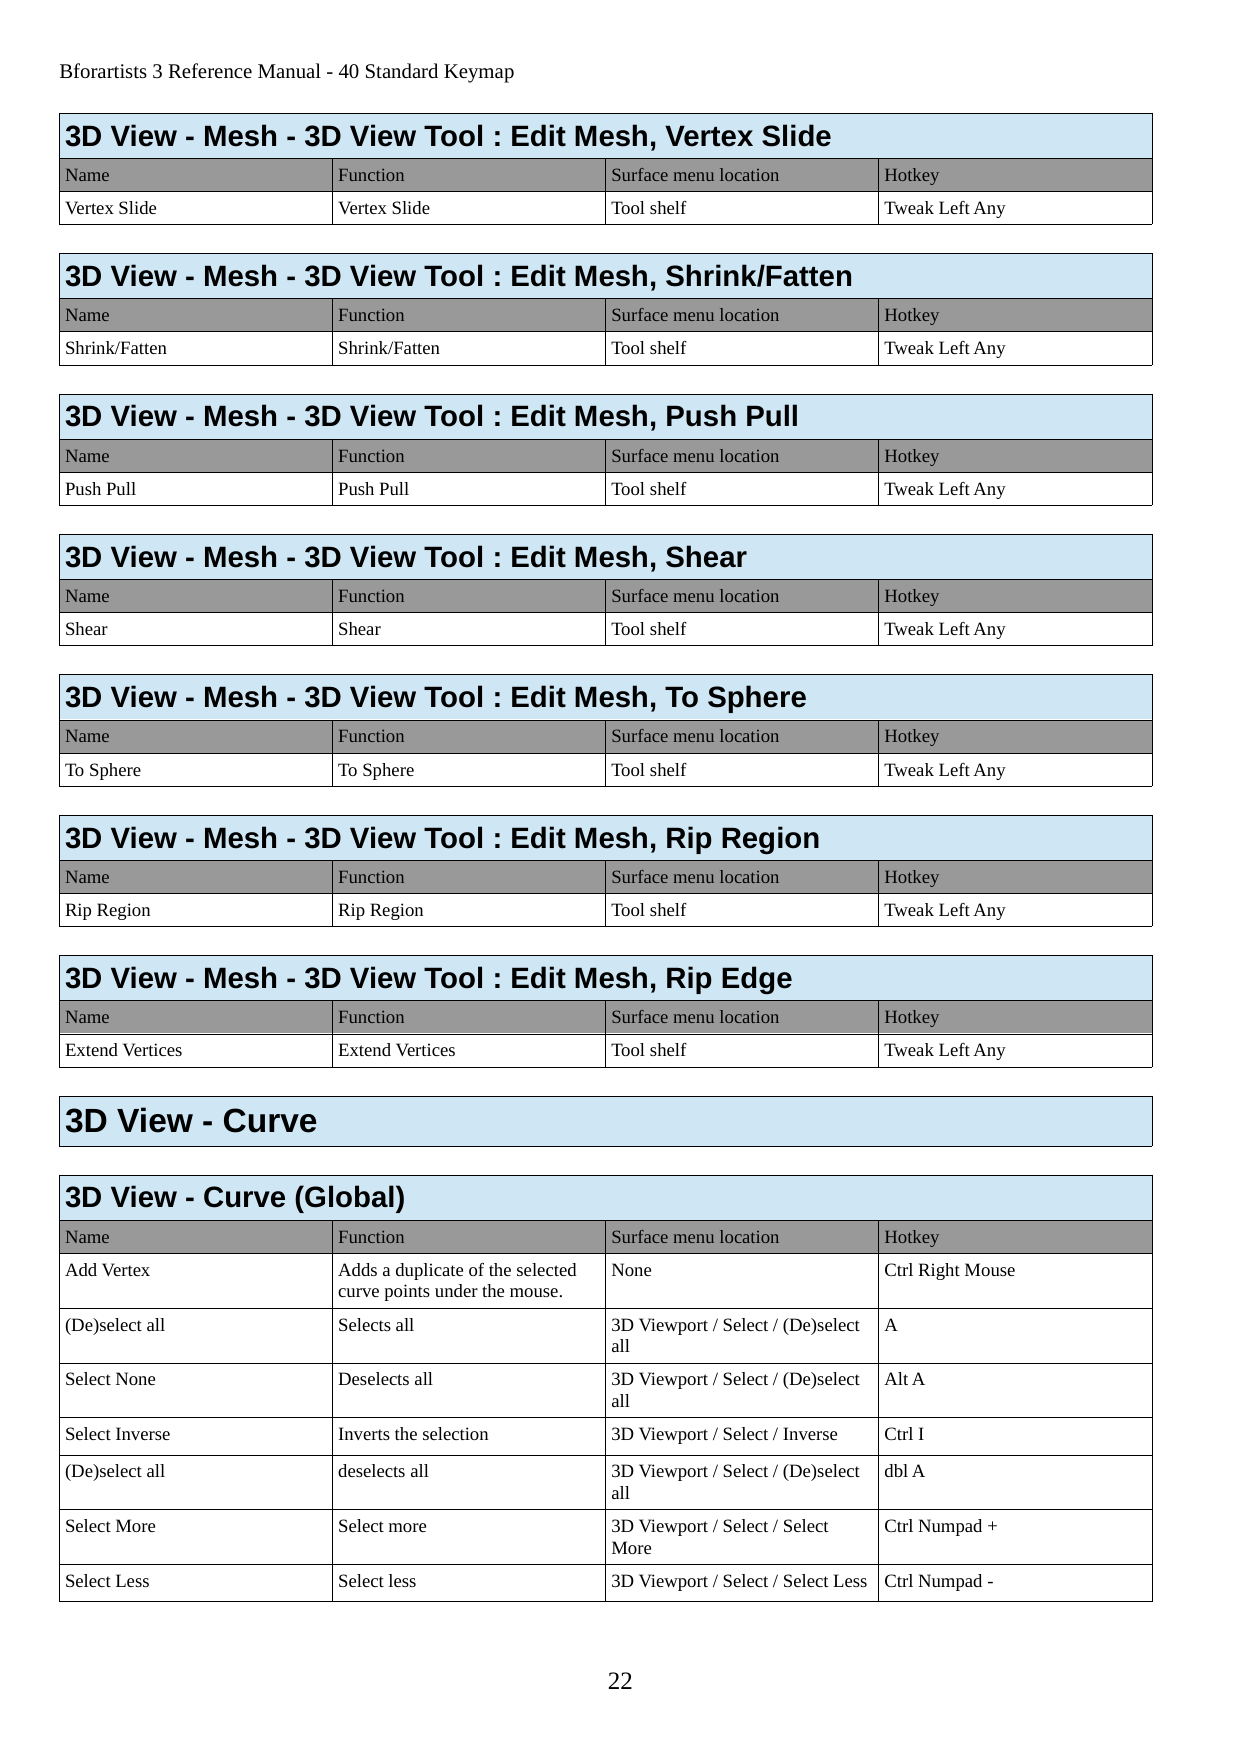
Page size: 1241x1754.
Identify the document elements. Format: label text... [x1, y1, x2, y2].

table_cell (De)select all [60, 1456, 332, 1509]
table_header 3D View - Mesh - 3D View Tool : Edit Mesh, Shrink/Fatten [60, 254, 1152, 298]
table_cell Deselects all [333, 1364, 605, 1417]
table_cell Hotkey [879, 1221, 1152, 1253]
table_cell To Sphere [60, 754, 332, 786]
table_cell Tweak Left Any [879, 613, 1152, 645]
table_cell Tweak Left Any [879, 894, 1152, 926]
table_cell Function [333, 440, 605, 472]
table_cell Tweak Left Any [879, 192, 1152, 224]
table_cell Hotkey [879, 861, 1152, 893]
table_cell Inverts the selection [333, 1418, 605, 1454]
table_cell Tool shelf [606, 894, 878, 926]
table_cell Name [60, 1221, 332, 1253]
table_cell Function [333, 1221, 605, 1253]
table_header 3D View - Mesh - 3D View Tool : Edit Mesh, Vertex Slide [60, 114, 1152, 158]
table_cell Surface menu location [606, 299, 878, 331]
table_cell Select More [60, 1510, 332, 1564]
table_cell Function [333, 159, 605, 191]
table_cell None [606, 1254, 878, 1308]
table_cell Name [60, 159, 332, 191]
table_header 3D View - Curve [60, 1097, 1152, 1146]
table_cell Select less [333, 1565, 605, 1601]
table_cell A [879, 1309, 1152, 1362]
table_cell Tool shelf [606, 1035, 878, 1067]
table_cell Extend Vertices [60, 1035, 332, 1067]
table_cell Rip Region [333, 894, 605, 926]
table_cell Tool shelf [606, 192, 878, 224]
table_cell Function [333, 721, 605, 753]
table_cell Shrink/Fatten [60, 332, 332, 364]
table_cell Hotkey [879, 440, 1152, 472]
table_cell Surface menu location [606, 1221, 878, 1253]
table_cell Hotkey [879, 299, 1152, 331]
table_cell Ctrl Numpad + [879, 1510, 1152, 1564]
table_header 3D View - Curve (Global) [60, 1176, 1152, 1220]
table_cell Ctrl Numpad - [879, 1565, 1152, 1601]
table_cell Shear [333, 613, 605, 645]
table_cell Tool shelf [606, 613, 878, 645]
table_cell Tweak Left Any [879, 754, 1152, 786]
table_cell Ctrl I [879, 1418, 1152, 1454]
table_cell (De)select all [60, 1309, 332, 1362]
table_cell Name [60, 1001, 332, 1033]
table_cell Hotkey [879, 721, 1152, 753]
table_cell 3D Viewport / Select / (De)select all [606, 1364, 878, 1417]
table_cell Alt A [879, 1364, 1152, 1417]
table_header 3D View - Mesh - 3D View Tool : Edit Mesh, Rip Region [60, 816, 1152, 860]
table_cell 3D Viewport / Select / Select More [606, 1510, 878, 1564]
table_cell Push Pull [333, 473, 605, 505]
table_cell Function [333, 580, 605, 612]
table_cell Adds a duplicate of the selected curve points under the mouse. [333, 1254, 605, 1308]
table_cell Selects all [333, 1309, 605, 1362]
table_cell Surface menu location [606, 721, 878, 753]
table_cell Select Inverse [60, 1418, 332, 1454]
table_cell Rip Region [60, 894, 332, 926]
table_header 3D View - Mesh - 3D View Tool : Edit Mesh, Push Pull [60, 395, 1152, 439]
table_cell Tool shelf [606, 332, 878, 364]
table_cell Tool shelf [606, 473, 878, 505]
table_cell Name [60, 440, 332, 472]
table_cell Surface menu location [606, 580, 878, 612]
table_cell Function [333, 861, 605, 893]
table_cell Push Pull [60, 473, 332, 505]
table_cell Function [333, 299, 605, 331]
table_cell Name [60, 861, 332, 893]
table_cell 3D Viewport / Select / Inverse [606, 1418, 878, 1454]
table_header 3D View - Mesh - 3D View Tool : Edit Mesh, To Sphere [60, 675, 1152, 719]
table_cell Hotkey [879, 1001, 1152, 1033]
table_cell Tweak Left Any [879, 473, 1152, 505]
table_cell 3D Viewport / Select / (De)select all [606, 1309, 878, 1362]
table_cell Surface menu location [606, 861, 878, 893]
table_header 3D View - Mesh - 3D View Tool : Edit Mesh, Rip Edge [60, 956, 1152, 1000]
table_cell Surface menu location [606, 1001, 878, 1033]
table_cell Select more [333, 1510, 605, 1564]
table_cell To Sphere [333, 754, 605, 786]
table_cell Name [60, 580, 332, 612]
table_cell Tool shelf [606, 754, 878, 786]
table_cell Shrink/Fatten [333, 332, 605, 364]
table_cell Name [60, 299, 332, 331]
table_cell Surface menu location [606, 440, 878, 472]
table_cell Vertex Slide [333, 192, 605, 224]
table_cell Hotkey [879, 580, 1152, 612]
table_cell 3D Viewport / Select / Select Less [606, 1565, 878, 1601]
table_cell Select None [60, 1364, 332, 1417]
table_cell Ctrl Right Mouse [879, 1254, 1152, 1308]
table_header 3D View - Mesh - 3D View Tool : Edit Mesh, Shear [60, 535, 1152, 579]
table_cell 3D Viewport / Select / (De)select all [606, 1456, 878, 1509]
table_cell Select Less [60, 1565, 332, 1601]
table_cell dbl A [879, 1456, 1152, 1509]
table_cell Tweak Left Any [879, 332, 1152, 364]
table_cell Shear [60, 613, 332, 645]
table_cell deselects all [333, 1456, 605, 1509]
table_cell Vertex Slide [60, 192, 332, 224]
table_cell Extend Vertices [333, 1035, 605, 1067]
table_cell Name [60, 721, 332, 753]
table_cell Add Vertex [60, 1254, 332, 1308]
table_cell Hotkey [879, 159, 1152, 191]
table_cell Tweak Left Any [879, 1035, 1152, 1067]
table_cell Function [333, 1001, 605, 1033]
table_cell Surface menu location [606, 159, 878, 191]
